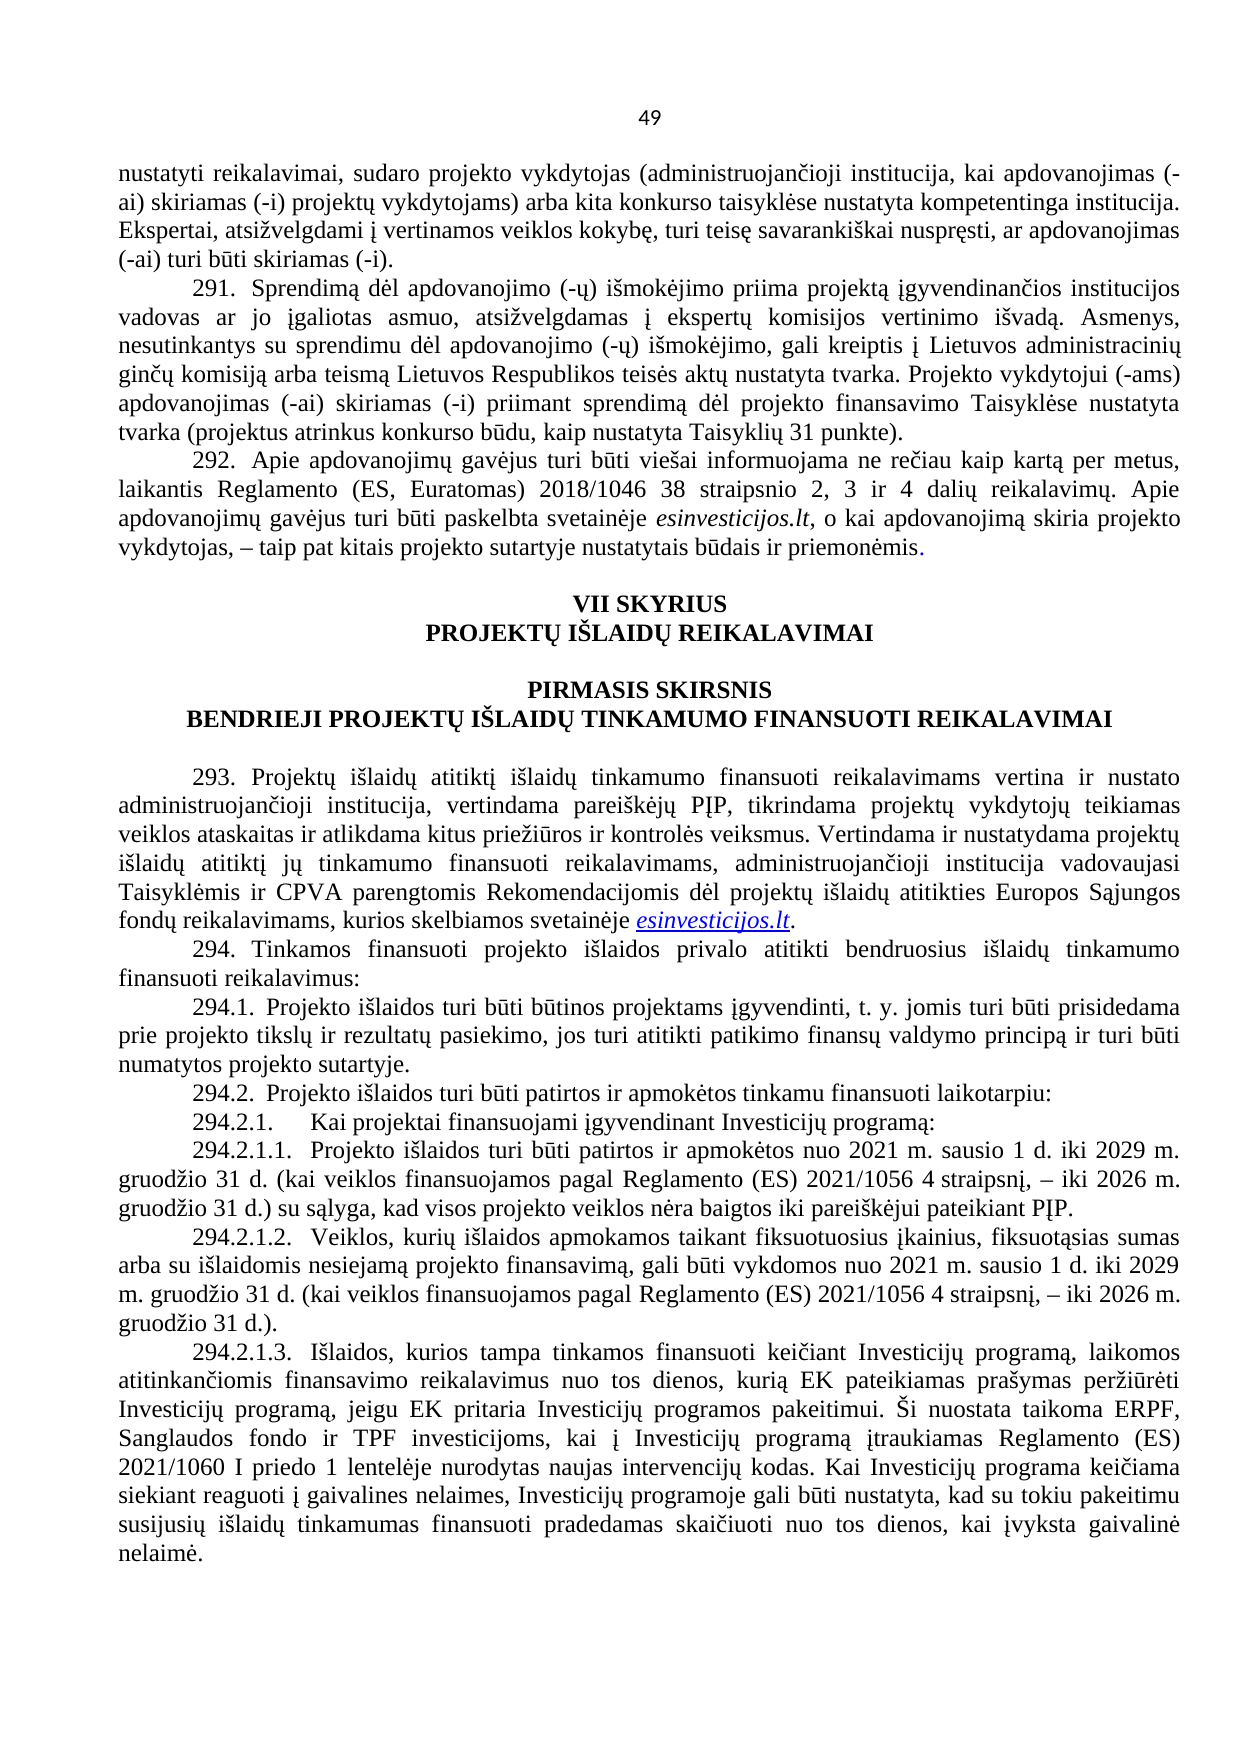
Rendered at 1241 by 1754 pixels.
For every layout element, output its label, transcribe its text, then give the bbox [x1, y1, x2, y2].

text 294.2.1. Kai projektai finansuojami įgyvendinant Investicijų programą: [118, 1107, 1181, 1135]
text 294.2.1.2. Veiklos, kurių išlaidos apmokamos taikant fiksuotuosius įkainius, fiksuotąsias sumas arba su išlaidomis nesiejamą projekto finansavimą, gali būti vykdomos nuo 2021 m. sausio 1 d. iki 2029 m. gruodžio 31 d. (kai veiklos finansuojamos pagal Reglamento (ES) 2021/1056 4 straipsnį, – iki 2026 m. gruodžio 31 d.). [118, 1222, 1181, 1337]
text 294.1. Projekto išlaidos turi būti būtinos projektams įgyvendinti, t. y. jomis turi būti prisidedama prie projekto tikslų ir rezultatų pasiekimo, jos turi atitikti patikimo finansų valdymo principą ir turi būti numatytos projekto sutartyje. [118, 992, 1181, 1078]
text 294. Tinkamos finansuoti projekto išlaidos privalo atitikti bendruosius išlaidų tinkamumo finansuoti reikalavimus: [118, 934, 1181, 992]
text VII SKYRIUS [118, 589, 1181, 618]
text PROJEKTŲ IŠLAIDŲ REIKALAVIMAI [118, 618, 1181, 647]
text nustatyti reikalavimai, sudaro projekto vykdytojas (administruojančioji institucija, kai apdovanojimas (-ai) skiriamas (-i) projektų vykdytojams) arba kita konkurso taisyklėse nustatyta kompetentinga institucija. Ekspertai, atsižvelgdami į vertinamos veiklos kokybę, turi teisę savarankiškai nuspręsti, ar apdovanojimas (-ai) turi būti skiriamas (-i). [118, 158, 1181, 273]
text 294.2.1.3. Išlaidos, kurios tampa tinkamos finansuoti keičiant Investicijų programą, laikomos atitinkančiomis finansavimo reikalavimus nuo tos dienos, kurią EK pateikiamas prašymas peržiūrėti Investicijų programą, jeigu EK pritaria Investicijų programos pakeitimui. Ši nuostata taikoma ERPF, Sanglaudos fondo ir TPF investicijoms, kai į Investicijų programą įtraukiamas Reglamento (ES) 2021/1060 I priedo 1 lentelėje nurodytas naujas intervencijų kodas. Kai Investicijų programa keičiama siekiant reaguoti į gaivalines nelaimes, Investicijų programoje gali būti nustatyta, kad su tokiu pakeitimu susijusių išlaidų tinkamumas finansuoti pradedamas skaičiuoti nuo tos dienos, kai įvyksta gaivalinė nelaimė. [118, 1337, 1181, 1567]
text 293. Projektų išlaidų atitiktį išlaidų tinkamumo finansuoti reikalavimams vertina ir nustato administruojančioji institucija, vertindama pareiškėjų PĮP, tikrindama projektų vykdytojų teikiamas veiklos ataskaitas ir atlikdama kitus priežiūros ir kontrolės veiksmus. Vertindama ir nustatydama projektų išlaidų atitiktį jų tinkamumo finansuoti reikalavimams, administruojančioji institucija vadovaujasi Taisyklėmis ir CPVA parengtomis Rekomendacijomis dėl projektų išlaidų atitikties Europos Sąjungos fondų reikalavimams, kurios skelbiamos svetainėje esinvesticijos.lt. [118, 762, 1181, 934]
text 292. Apie apdovanojimų gavėjus turi būti viešai informuojama ne rečiau kaip kartą per metus, laikantis Reglamento (ES, Euratomas) 2018/1046 38 straipsnio 2, 3 ir 4 dalių reikalavimų. Apie apdovanojimų gavėjus turi būti paskelbta svetainėje esinvesticijos.lt, o kai apdovanojimą skiria projekto vykdytojas, – taip pat kitais projekto sutartyje nustatytais būdais ir priemonėmis. [118, 445, 1181, 560]
subtitle BENDRIEJI PROJEKTŲ IŠLAIDŲ TINKAMUMO FINANSUOTI REIKALAVIMAI [118, 704, 1181, 733]
text 291. Sprendimą dėl apdovanojimo (-ų) išmokėjimo priima projektą įgyvendinančios institucijos vadovas ar jo įgaliotas asmuo, atsižvelgdamas į ekspertų komisijos vertinimo išvadą. Asmenys, nesutinkantys su sprendimu dėl apdovanojimo (-ų) išmokėjimo, gali kreiptis į Lietuvos administracinių ginčų komisiją arba teismą Lietuvos Respublikos teisės aktų nustatyta tvarka. Projekto vykdytojui (-ams) apdovanojimas (-ai) skiriamas (-i) priimant sprendimą dėl projekto finansavimo Taisyklėse nustatyta tvarka (projektus atrinkus konkurso būdu, kaip nustatyta Taisyklių 31 punkte). [118, 273, 1181, 445]
text 294.2. Projekto išlaidos turi būti patirtos ir apmokėtos tinkamu finansuoti laikotarpiu: [118, 1078, 1181, 1107]
text 294.2.1.1. Projekto išlaidos turi būti patirtos ir apmokėtos nuo 2021 m. sausio 1 d. iki 2029 m. gruodžio 31 d. (kai veiklos finansuojamos pagal Reglamento (ES) 2021/1056 4 straipsnį, – iki 2026 m. gruodžio 31 d.) su sąlyga, kad visos projekto veiklos nėra baigtos iki pareiškėjui pateikiant PĮP. [118, 1135, 1181, 1222]
subtitle PIRMASIS SKIRSNIS [118, 675, 1181, 704]
